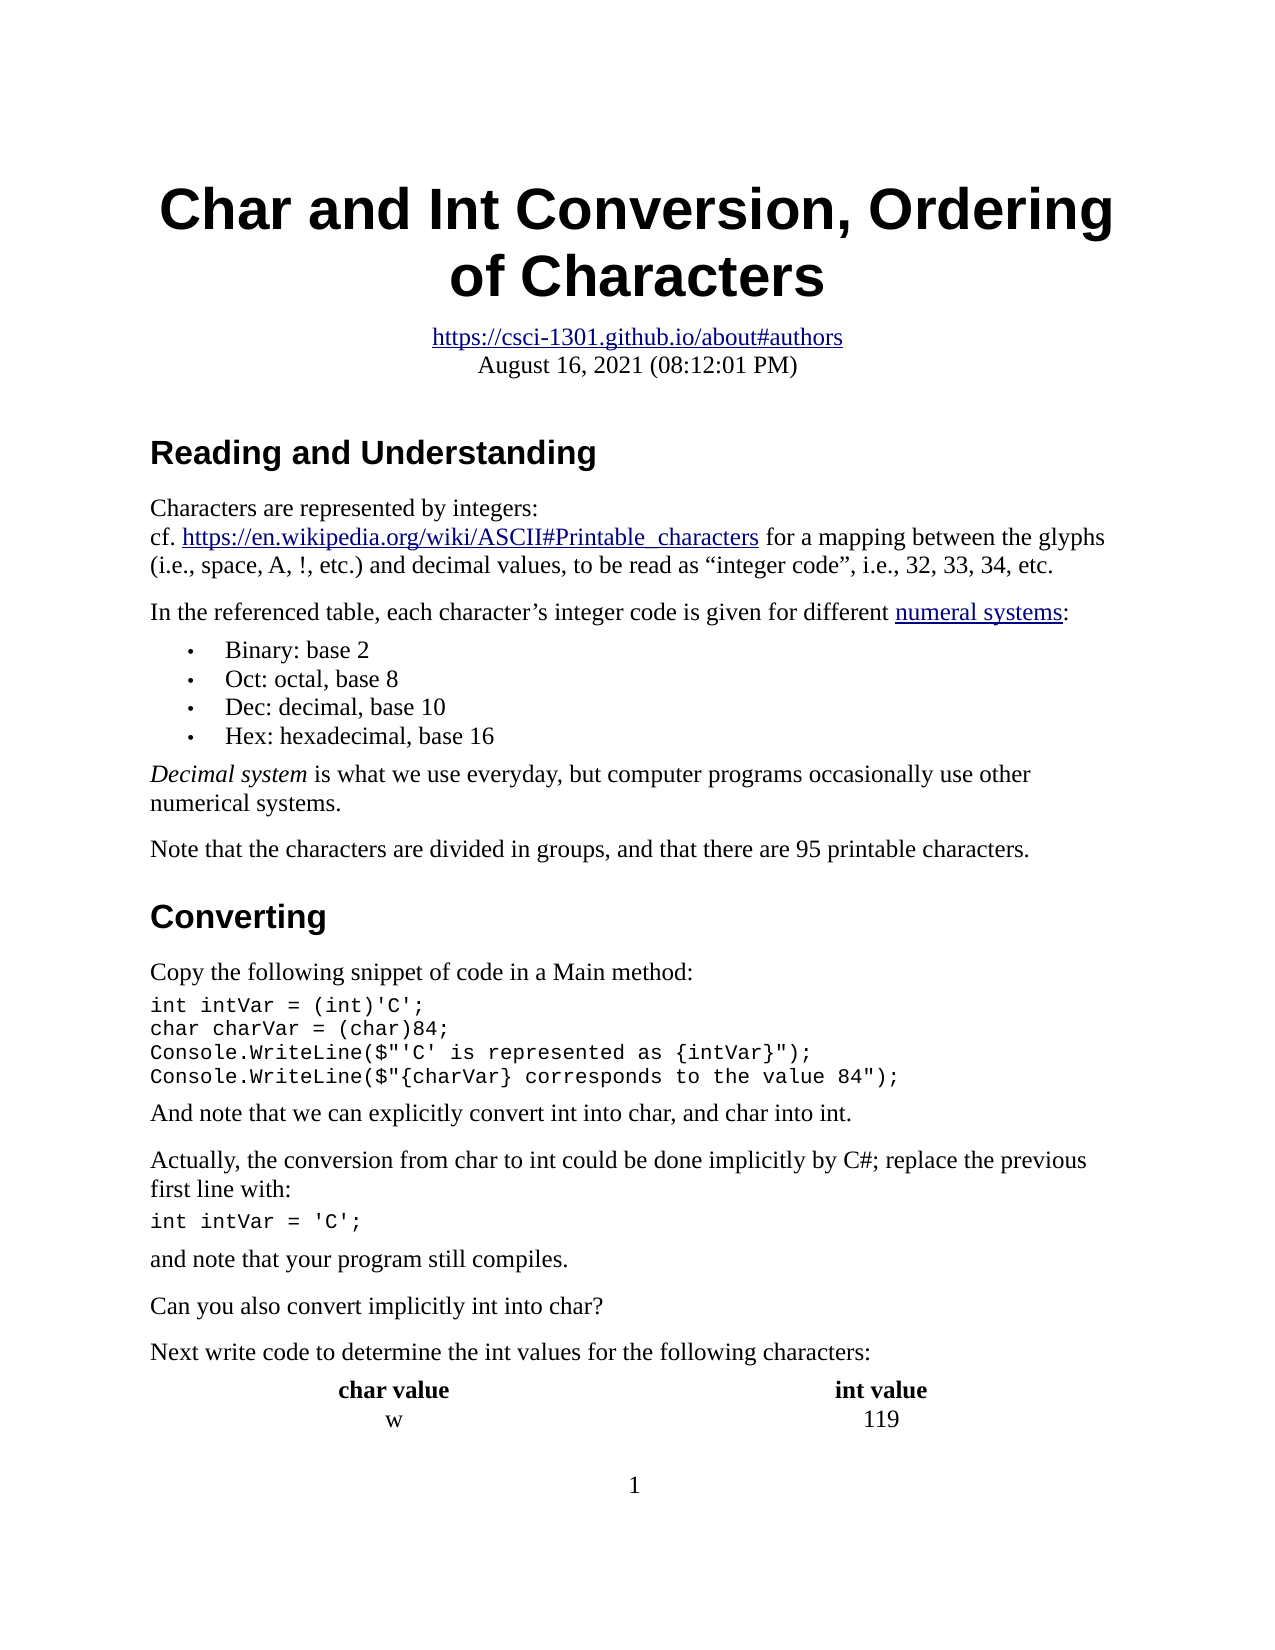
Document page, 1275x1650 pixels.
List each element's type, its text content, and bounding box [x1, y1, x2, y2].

table_header char value [150, 1375, 637, 1404]
list Binary: base 2 [187, 635, 1125, 664]
table_cell w [150, 1404, 637, 1433]
text Next write code to determine the int values for the following characters: [150, 1337, 1125, 1366]
text https://csci-1301.github.io/about#authors [150, 322, 1125, 350]
text Console.WriteLine($"'C' is represented as {intVar}"); [150, 1042, 1125, 1066]
text int intVar = (int)'C'; [150, 995, 1125, 1018]
list Hex: hexadecimal, base 16 [187, 721, 1125, 750]
subtitle Reading and Understanding [150, 433, 1125, 472]
text Note that the characters are divided in groups, and that there are 95 printable characters. [150, 834, 1125, 863]
table_cell 119 [638, 1404, 1125, 1433]
text Console.WriteLine($"{charVar} corresponds to the value 84"); [150, 1066, 1125, 1089]
text Can you also convert implicitly int into char? [150, 1291, 1125, 1319]
text Copy the following snippet of code in a Main method: [150, 957, 1125, 986]
text In the referenced table, each character’s integer code is given for different numeral systems: [150, 597, 1125, 626]
subtitle Converting [150, 897, 1125, 936]
list Dec: decimal, base 10 [187, 692, 1125, 721]
text And note that we can explicitly convert int into char, and char into int. [150, 1098, 1125, 1127]
list Oct: octal, base 8 [187, 664, 1125, 692]
text Decimal system is what we use everyday, but computer programs occasionally use other numerical systems. [150, 759, 1125, 816]
text Actually, the conversion from char to int could be done implicitly by C#; replace the previous first line with: [150, 1145, 1125, 1202]
title Char and Int Conversion, Ordering of Characters [150, 175, 1125, 309]
table_header int value [638, 1375, 1125, 1404]
text char charVar = (char)84; [150, 1018, 1125, 1042]
text and note that your program still compiles. [150, 1244, 1125, 1273]
text August 16, 2021 (08:12:01 PM) [150, 350, 1125, 379]
text int intVar = 'C'; [150, 1211, 1125, 1235]
text Characters are represented by integers: cf. https://en.wikipedia.org/wiki/ASCII#Printable_characters for a mapping between the glyphs (i.e., space, A, !, etc.) and decimal values, to be read as “integer code”, i.e., 32, 33, 34, etc. [150, 493, 1125, 579]
